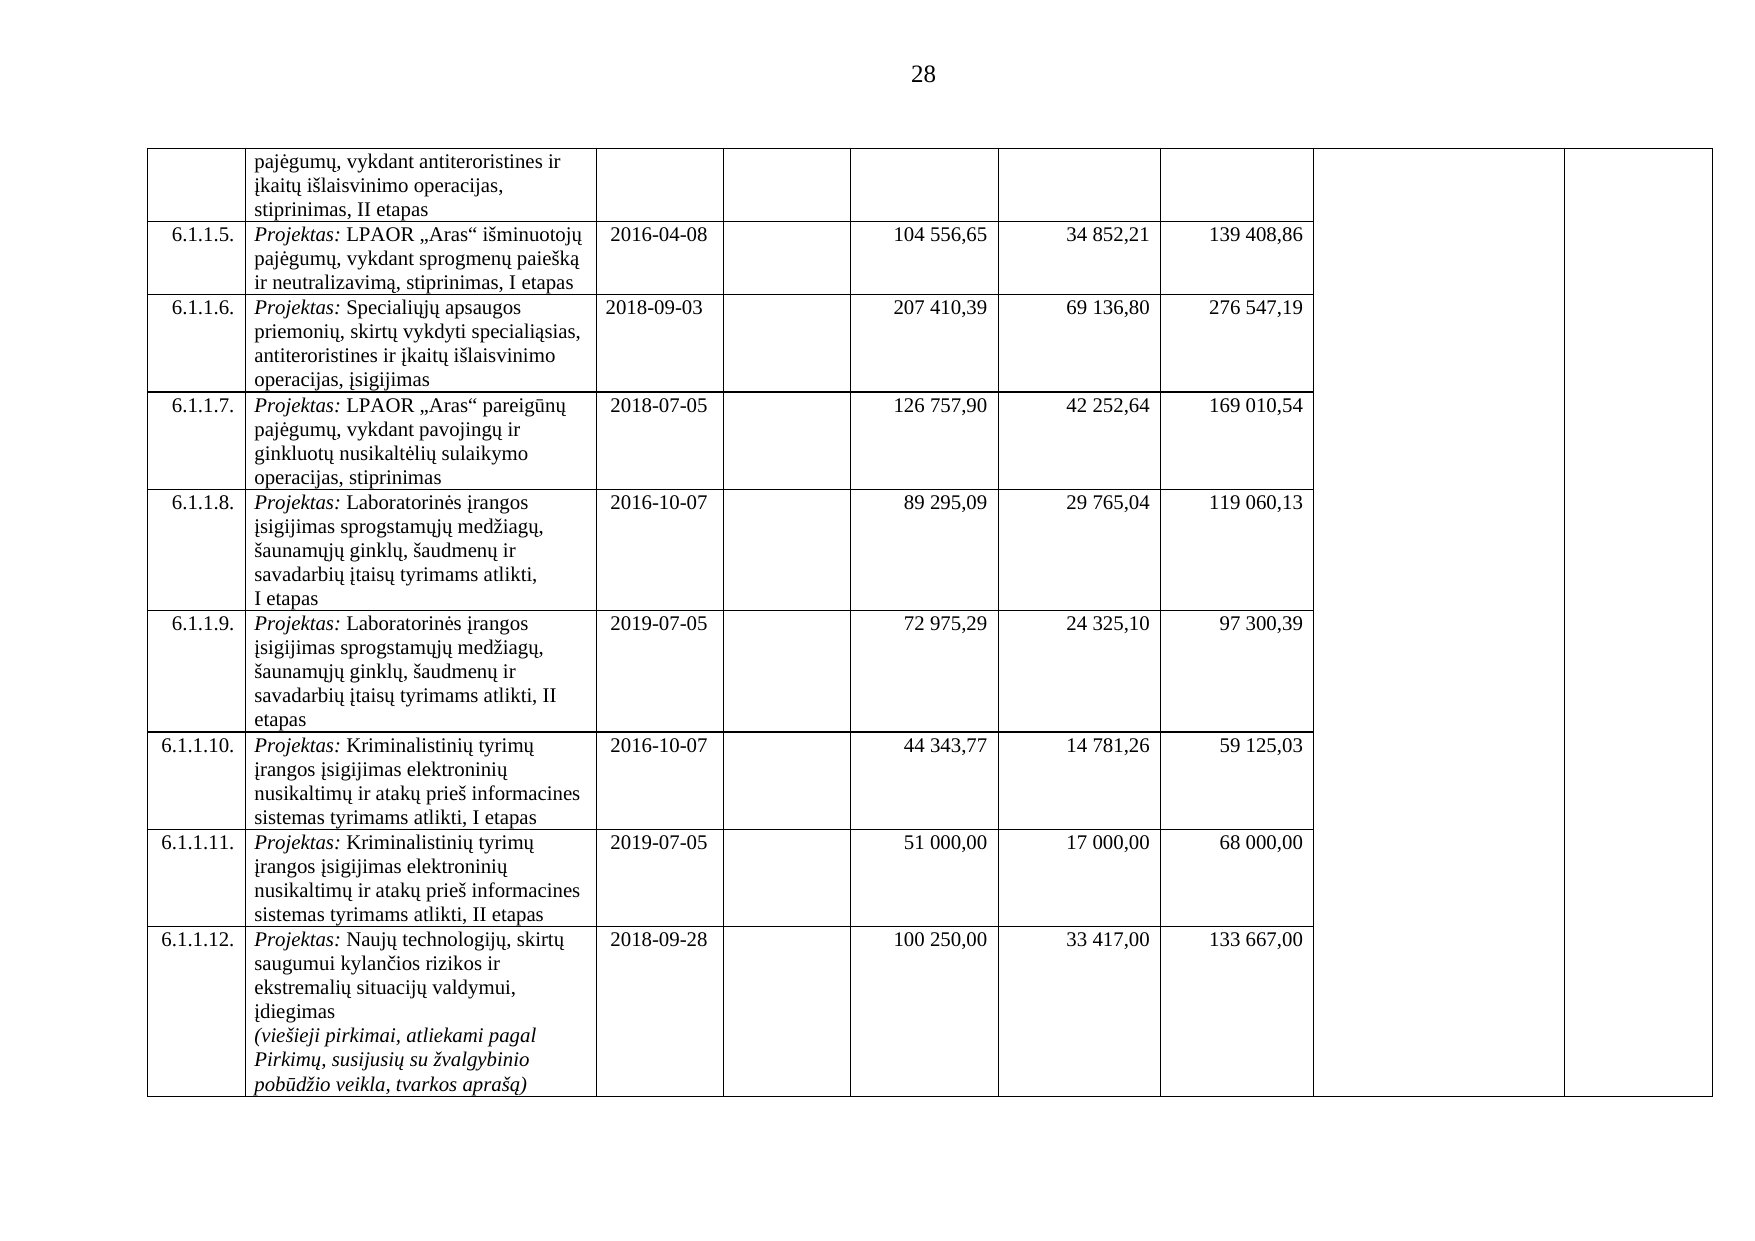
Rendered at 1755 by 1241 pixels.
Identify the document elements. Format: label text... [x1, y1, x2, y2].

table_cell 133 667,00 [1161, 927, 1313, 1096]
table_cell [724, 490, 850, 610]
table_cell 24 325,10 [999, 611, 1160, 731]
table_cell 89 295,09 [851, 490, 998, 610]
table_cell 2019-07-05 [597, 611, 723, 731]
table_cell Projektas: LPAOR „Aras“ išminuotojų pajėgumų, vykdant sprogmenų paiešką ir neutralizavimą, stiprinimas, I etapas [246, 222, 596, 294]
table_cell 2016-10-07 [597, 733, 723, 829]
table_cell 6.1.1.12. [148, 927, 245, 1096]
table_cell 2016-04-08 [597, 222, 723, 294]
table_cell 2018-09-03 [597, 295, 723, 391]
table_cell [597, 149, 723, 221]
table_cell [724, 222, 850, 294]
table_cell [851, 149, 998, 221]
table_cell Projektas: LPAOR „Aras“ pareigūnų pajėgumų, vykdant pavojingų ir ginkluotų nusikaltėlių sulaikymo operacijas, stiprinimas [246, 393, 596, 489]
table_cell pajėgumų, vykdant antiteroristines ir įkaitų išlaisvinimo operacijas, stiprinimas, II etapas [246, 149, 596, 221]
table_cell 97 300,39 [1161, 611, 1313, 731]
table_cell 72 975,29 [851, 611, 998, 731]
table_cell 17 000,00 [999, 830, 1160, 926]
table_cell 51 000,00 [851, 830, 998, 926]
table_cell Projektas: Kriminalistinių tyrimų įrangos įsigijimas elektroninių nusikaltimų ir atakų prieš informacines sistemas tyrimams atlikti, I etapas [246, 733, 596, 829]
table_cell [724, 830, 850, 926]
table_cell 34 852,21 [999, 222, 1160, 294]
table_cell 139 408,86 [1161, 222, 1313, 294]
table_cell 6.1.1.6. [148, 295, 245, 391]
table_cell 169 010,54 [1161, 393, 1313, 489]
table_cell 6.1.1.9. [148, 611, 245, 731]
table_cell 6.1.1.7. [148, 393, 245, 489]
table_cell 2016-10-07 [597, 490, 723, 610]
table_cell 6.1.1.8. [148, 490, 245, 610]
table_cell 69 136,80 [999, 295, 1160, 391]
table_cell 14 781,26 [999, 733, 1160, 829]
table_cell 6.1.1.11. [148, 830, 245, 926]
table_cell 2019-07-05 [597, 830, 723, 926]
table_cell [999, 149, 1160, 221]
table_cell 6.1.1.5. [148, 222, 245, 294]
table_cell Projektas: Laboratorinės įrangos įsigijimas sprogstamųjų medžiagų, šaunamųjų ginklų, šaudmenų ir savadarbių įtaisų tyrimams atlikti, II etapas [246, 611, 596, 731]
table_cell 29 765,04 [999, 490, 1160, 610]
table_cell [1161, 149, 1313, 221]
table_cell Projektas: Naujų technologijų, skirtų saugumui kylančios rizikos ir ekstremalių situacijų valdymui, įdiegimas (viešieji pirkimai, atliekami pagal Pirkimų, susijusių su žvalgybinio pobūdžio veikla, tvarkos aprašą) [246, 927, 596, 1096]
table_cell 2018-07-05 [597, 393, 723, 489]
table_cell [724, 393, 850, 489]
table_cell Projektas: Kriminalistinių tyrimų įrangos įsigijimas elektroninių nusikaltimų ir atakų prieš informacines sistemas tyrimams atlikti, II etapas [246, 830, 596, 926]
table_cell 44 343,77 [851, 733, 998, 829]
table_cell [724, 149, 850, 221]
table_cell [724, 295, 850, 391]
table_cell [148, 149, 245, 221]
table_cell Projektas: Laboratorinės įrangos įsigijimas sprogstamųjų medžiagų, šaunamųjų ginklų, šaudmenų ir savadarbių įtaisų tyrimams atlikti, I etapas [246, 490, 596, 610]
table_cell [1565, 149, 1712, 1096]
table_cell 126 757,90 [851, 393, 998, 489]
table_cell 68 000,00 [1161, 830, 1313, 926]
table_cell 100 250,00 [851, 927, 998, 1096]
table_cell [724, 927, 850, 1096]
table_cell 119 060,13 [1161, 490, 1313, 610]
table_cell [724, 733, 850, 829]
table_cell 2018-09-28 [597, 927, 723, 1096]
table_cell 59 125,03 [1161, 733, 1313, 829]
table_cell 276 547,19 [1161, 295, 1313, 391]
table_cell 33 417,00 [999, 927, 1160, 1096]
table_cell Projektas: Specialiųjų apsaugos priemonių, skirtų vykdyti specialiąsias, antiteroristines ir įkaitų išlaisvinimo operacijas, įsigijimas [246, 295, 596, 391]
table_cell 42 252,64 [999, 393, 1160, 489]
table_cell 104 556,65 [851, 222, 998, 294]
table_cell 207 410,39 [851, 295, 998, 391]
table_cell 6.1.1.10. [148, 733, 245, 829]
table_cell [1314, 149, 1564, 1096]
table_cell [724, 611, 850, 731]
